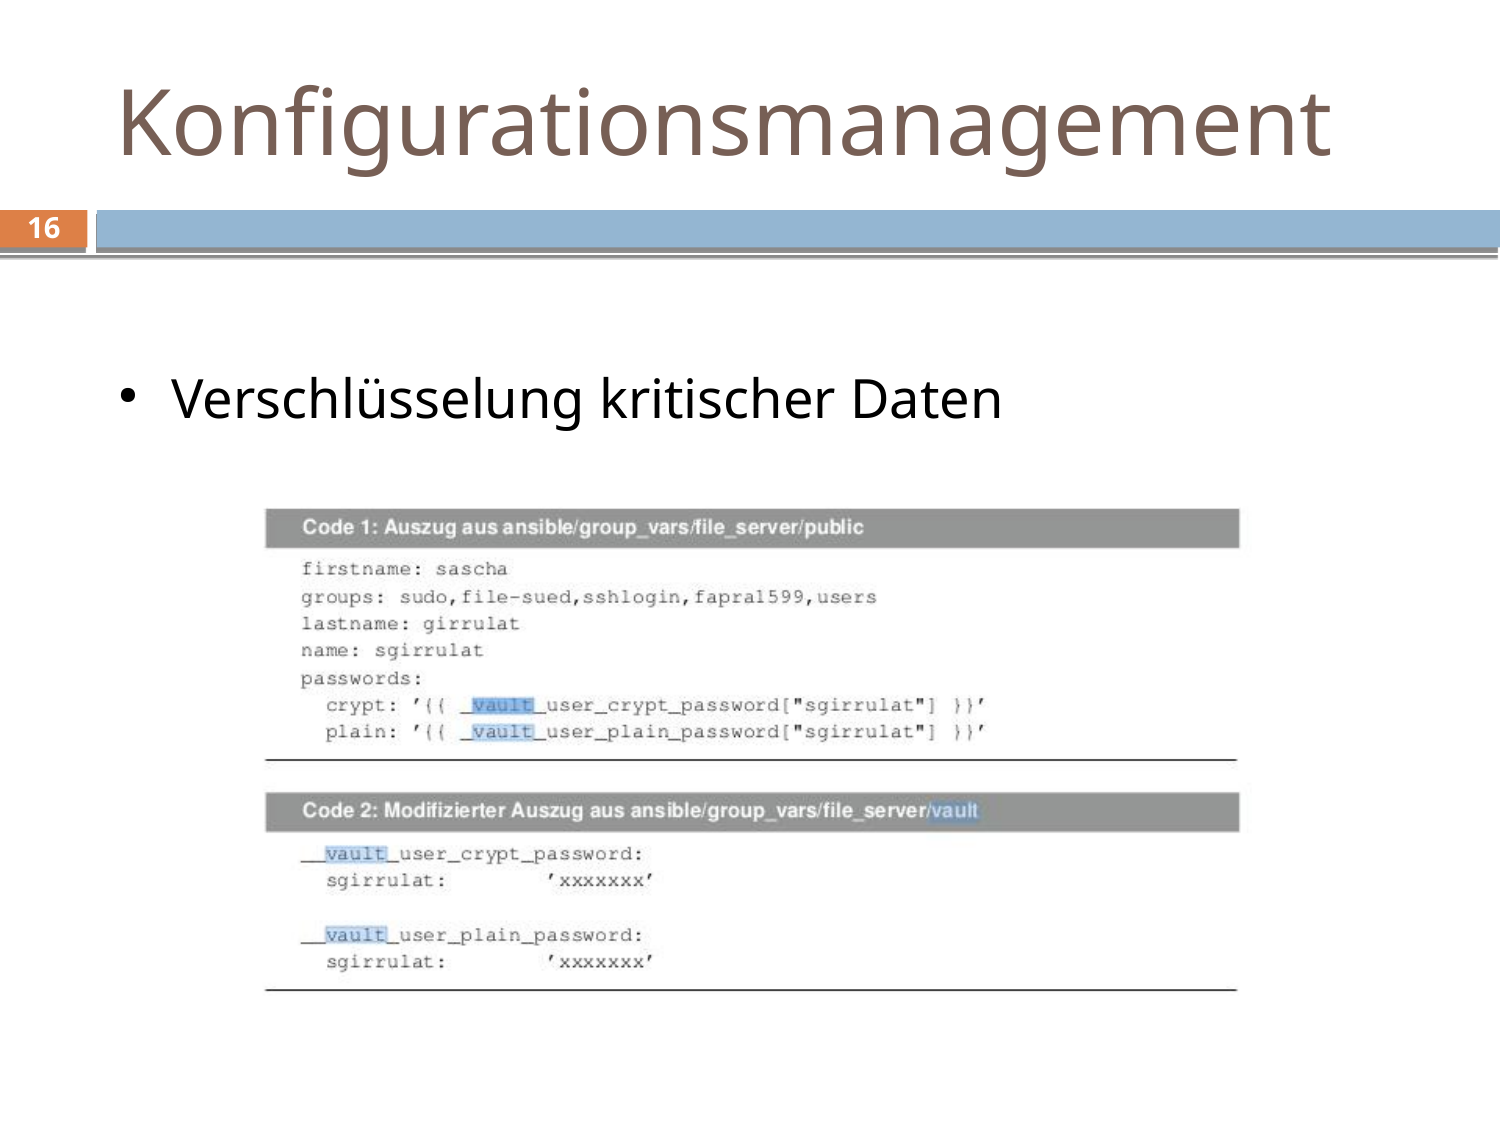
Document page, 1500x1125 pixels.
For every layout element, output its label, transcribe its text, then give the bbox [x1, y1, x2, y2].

title Konfigurationsmanagement [100, 37, 1438, 200]
list Verschlüsselung kritischer Daten [100, 262, 1438, 1000]
